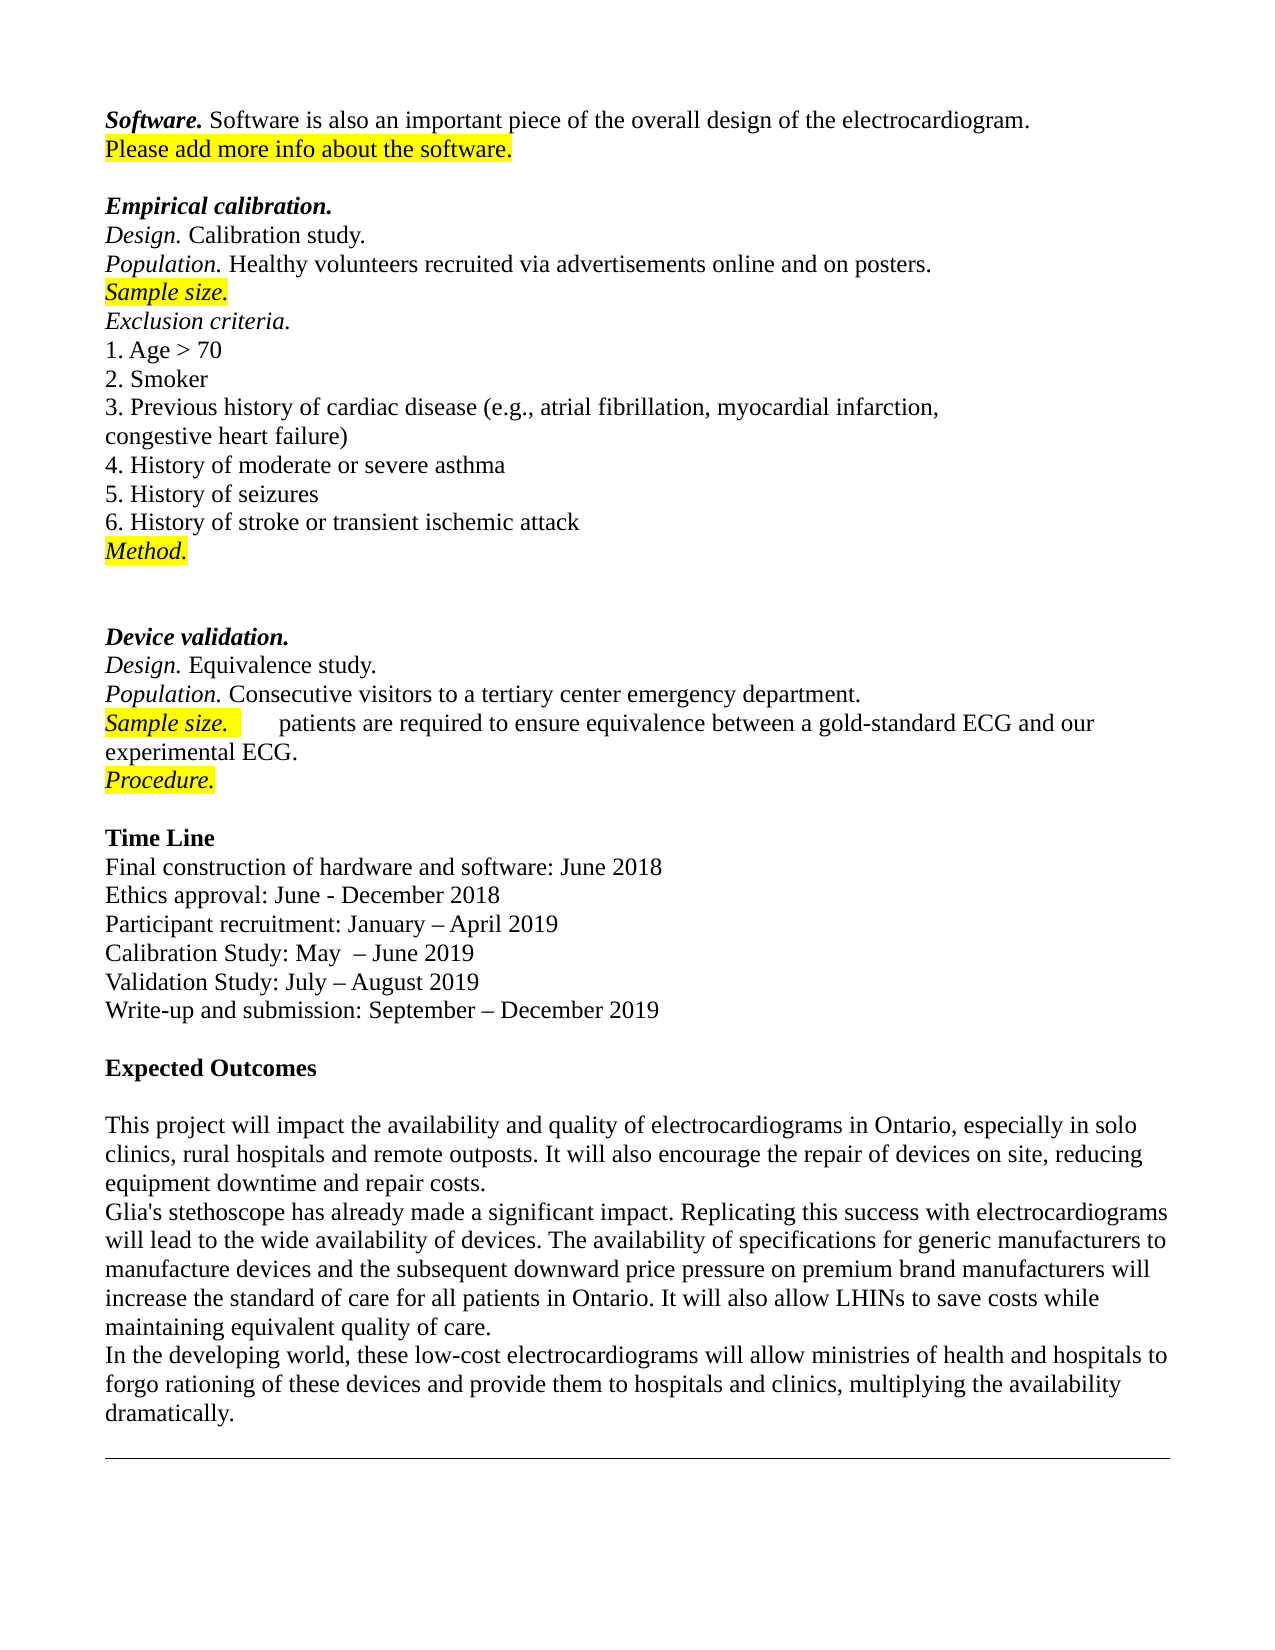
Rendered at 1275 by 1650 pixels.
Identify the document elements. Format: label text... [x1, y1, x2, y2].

text In the developing world, these low-cost electrocardiograms will allow ministries of health and hospitals to forgo rationing of these devices and provide them to hospitals and clinics, multiplying the availability dramatically. [105, 1341, 1170, 1427]
text Design. Calibration study. [105, 220, 1170, 249]
text Population. Consecutive visitors to a tertiary center emergency department. [105, 679, 1170, 708]
text Participant recruitment: January – April 2019 [105, 909, 1170, 938]
text Design. Equivalence study. [105, 651, 1170, 679]
text Sample size. patients are required to ensure equivalence between a gold-standard ECG and our experimental ECG. [105, 708, 1170, 766]
text 1. Age > 70 [105, 335, 1170, 364]
text Population. Healthy volunteers recruited via advertisements online and on posters. [105, 249, 1170, 277]
text Exclusion criteria. [105, 306, 1170, 335]
text Please add more info about the software. [105, 134, 1170, 162]
text 5. History of seizures [105, 479, 1170, 507]
text Ethics approval: June - December 2018 [105, 881, 1170, 909]
text Write-up and submission: September – December 2019 [105, 996, 1170, 1024]
text Glia's stethoscope has already made a significant impact. Replicating this success with electrocardiograms will lead to the wide availability of devices. The availability of specifications for generic manufacturers to manufacture devices and the subsequent downward price pressure on premium brand manufacturers will increase the standard of care for all patients in Ontario. It will also allow LHINs to save costs while maintaining equivalent quality of care. [105, 1197, 1170, 1341]
text Device validation. [105, 622, 1170, 651]
text 6. History of stroke or transient ischemic attack [105, 507, 1170, 536]
text Method. [105, 536, 1170, 565]
text This project will impact the availability and quality of electrocardiograms in Ontario, especially in solo clinics, rural hospitals and remote outposts. It will also encourage the repair of devices on site, reducing equipment downtime and repair costs. [105, 1111, 1170, 1197]
text 4. History of moderate or severe asthma [105, 450, 1170, 479]
text Empirical calibration. [105, 191, 1170, 220]
text 3. Previous history of cardiac disease (e.g., atrial fibrillation, myocardial infarction, [105, 392, 1170, 421]
text Time Line [105, 823, 1170, 852]
text Validation Study: July – August 2019 [105, 967, 1170, 996]
text Calibration Study: May – June 2019 [105, 938, 1170, 967]
text Expected Outcomes [105, 1053, 1170, 1082]
text congestive heart failure) [105, 421, 1170, 450]
text Software. Software is also an important piece of the overall design of the electrocardiogram. [105, 105, 1170, 134]
text Procedure. [105, 766, 1170, 794]
text Sample size. [105, 277, 1170, 306]
text 2. Smoker [105, 364, 1170, 392]
text Final construction of hardware and software: June 2018 [105, 852, 1170, 881]
